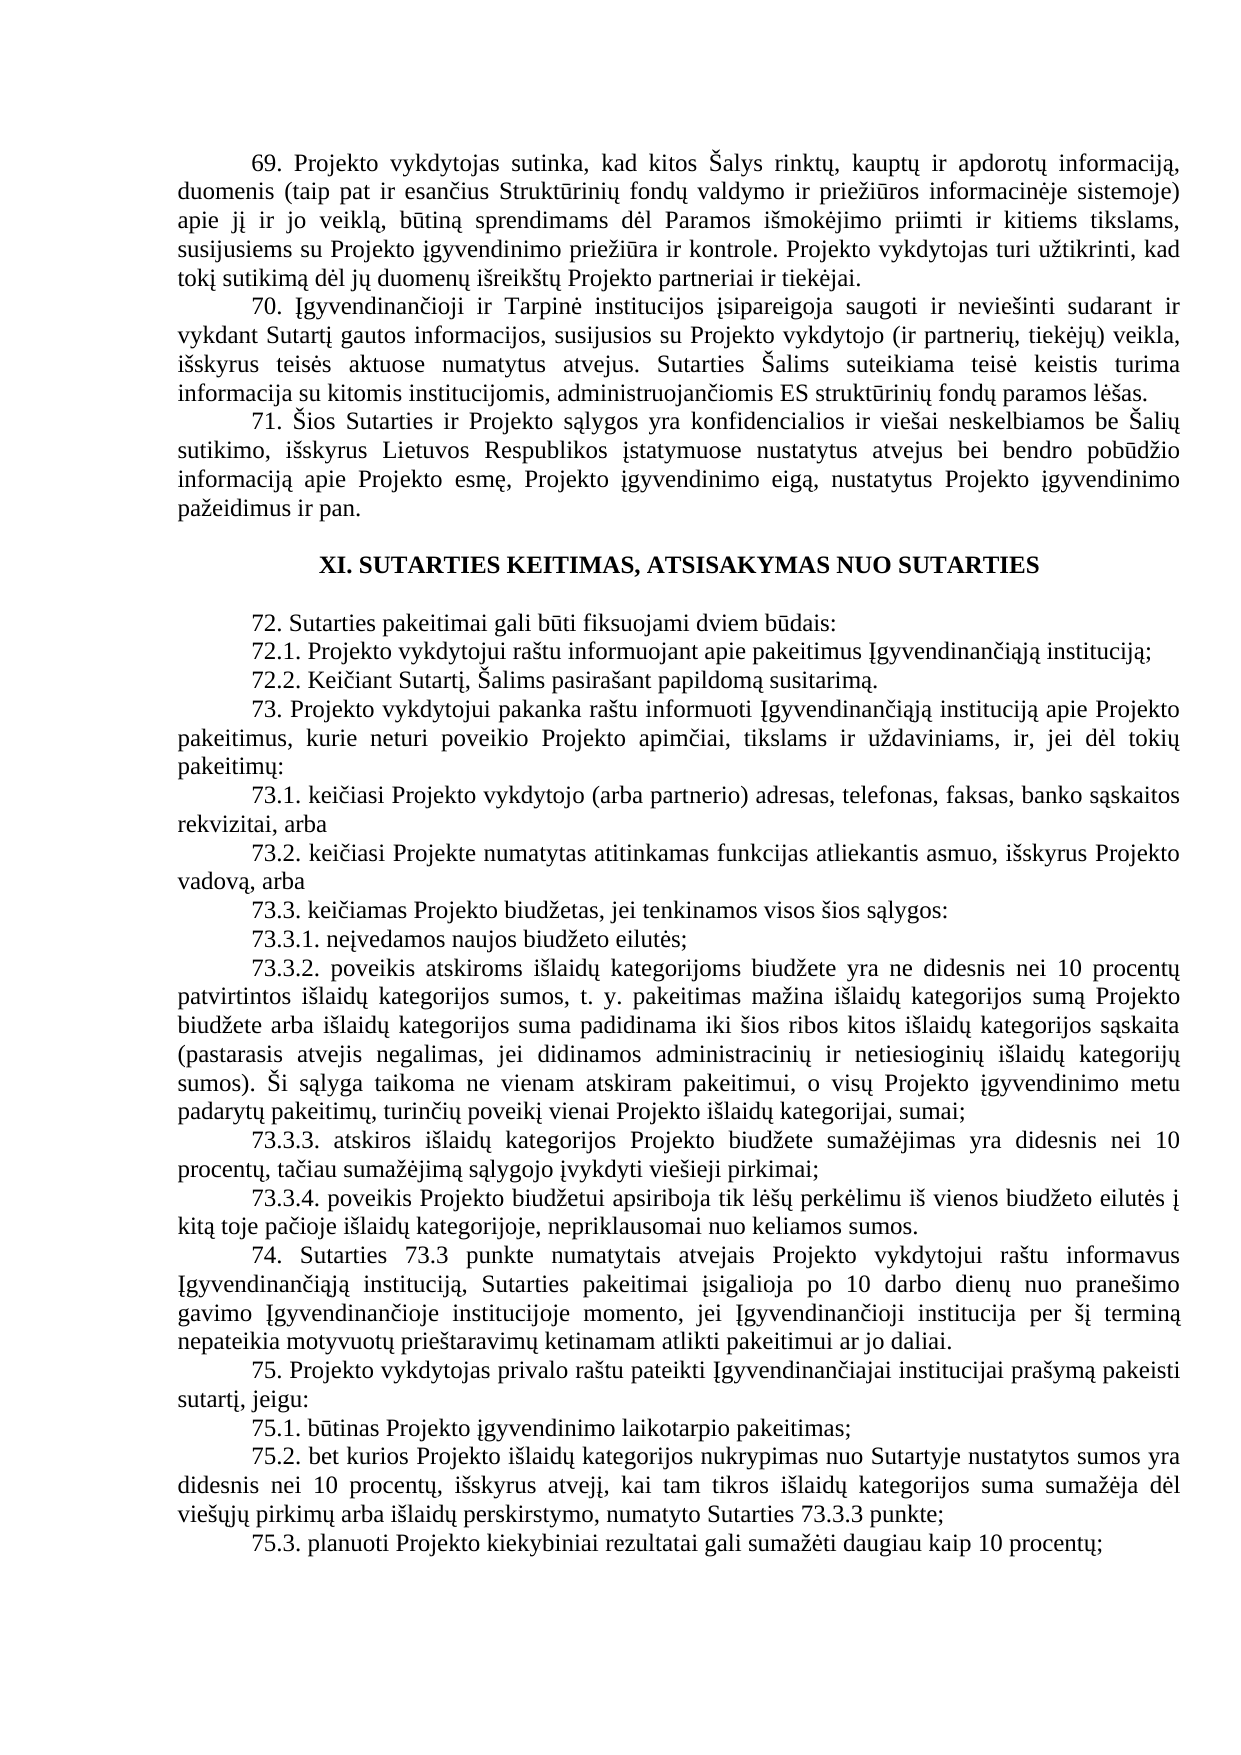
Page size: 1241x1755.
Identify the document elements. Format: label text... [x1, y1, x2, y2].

text 73.3.4. poveikis Projekto biudžetui apsiriboja tik lėšų perkėlimu iš vienos biudžeto eilutės į kitą toje pačioje išlaidų kategorijoje, nepriklausomai nuo keliamos sumos. [177, 1183, 1181, 1240]
text 73.1. keičiasi Projekto vykdytojo (arba partnerio) adresas, telefonas, faksas, banko sąskaitos rekvizitai, arba [177, 780, 1181, 838]
text 73. Projekto vykdytojui pakanka raštu informuoti Įgyvendinančiąją instituciją apie Projekto pakeitimus, kurie neturi poveikio Projekto apimčiai, tikslams ir uždaviniams, ir, jei dėl tokių pakeitimų: [177, 694, 1181, 780]
text 74. Sutarties 73.3 punkte numatytais atvejais Projekto vykdytojui raštu informavus Įgyvendinančiąją instituciją, Sutarties pakeitimai įsigalioja po 10 darbo dienų nuo pranešimo gavimo Įgyvendinančioje institucijoje momento, jei Įgyvendinančioji institucija per šį terminą nepateikia motyvuotų prieštaravimų ketinamam atlikti pakeitimui ar jo daliai. [177, 1240, 1181, 1355]
text 70. Įgyvendinančioji ir Tarpinė institucijos įsipareigoja saugoti ir neviešinti sudarant ir vykdant Sutartį gautos informacijos, susijusios su Projekto vykdytojo (ir partnerių, tiekėjų) veikla, išskyrus teisės aktuose numatytus atvejus. Sutarties Šalims suteikiama teisė keistis turima informacija su kitomis institucijomis, administruojančiomis ES struktūrinių fondų paramos lėšas. [177, 291, 1181, 406]
text 69. Projekto vykdytojas sutinka, kad kitos Šalys rinktų, kauptų ir apdorotų informaciją, duomenis (taip pat ir esančius Struktūrinių fondų valdymo ir priežiūros informacinėje sistemoje) apie jį ir jo veiklą, būtiną sprendimams dėl Paramos išmokėjimo priimti ir kitiems tikslams, susijusiems su Projekto įgyvendinimo priežiūra ir kontrole. Projekto vykdytojas turi užtikrinti, kad tokį sutikimą dėl jų duomenų išreikštų Projekto partneriai ir tiekėjai. [177, 148, 1181, 291]
text 73.3.1. neįvedamos naujos biudžeto eilutės; [177, 924, 1181, 953]
text 72. Sutarties pakeitimai gali būti fiksuojami dviem būdais: [177, 608, 1181, 636]
text 73.3.2. poveikis atskiroms išlaidų kategorijoms biudžete yra ne didesnis nei 10 procentų patvirtintos išlaidų kategorijos sumos, t. y. pakeitimas mažina išlaidų kategorijos sumą Projekto biudžete arba išlaidų kategorijos suma padidinama iki šios ribos kitos išlaidų kategorijos sąskaita (pastarasis atvejis negalimas, jei didinamos administracinių ir netiesioginių išlaidų kategorijų sumos). Ši sąlyga taikoma ne vienam atskiram pakeitimui, o visų Projekto įgyvendinimo metu padarytų pakeitimų, turinčių poveikį vienai Projekto išlaidų kategorijai, sumai; [177, 953, 1181, 1125]
text 75. Projekto vykdytojas privalo raštu pateikti Įgyvendinančiajai institucijai prašymą pakeisti sutartį, jeigu: [177, 1355, 1181, 1413]
text 75.2. bet kurios Projekto išlaidų kategorijos nukrypimas nuo Sutartyje nustatytos sumos yra didesnis nei 10 procentų, išskyrus atvejį, kai tam tikros išlaidų kategorijos suma sumažėja dėl viešųjų pirkimų arba išlaidų perskirstymo, numatyto Sutarties 73.3.3 punkte; [177, 1441, 1181, 1528]
text 75.1. būtinas Projekto įgyvendinimo laikotarpio pakeitimas; [177, 1413, 1181, 1441]
text 73.2. keičiasi Projekte numatytas atitinkamas funkcijas atliekantis asmuo, išskyrus Projekto vadovą, arba [177, 838, 1181, 895]
text 72.1. Projekto vykdytojui raštu informuojant apie pakeitimus Įgyvendinančiąją instituciją; [177, 636, 1181, 665]
text 75.3. planuoti Projekto kiekybiniai rezultatai gali sumažėti daugiau kaip 10 procentų; [177, 1528, 1181, 1556]
text 73.3.3. atskiros išlaidų kategorijos Projekto biudžete sumažėjimas yra didesnis nei 10 procentų, tačiau sumažėjimą sąlygojo įvykdyti viešieji pirkimai; [177, 1125, 1181, 1183]
text 72.2. Keičiant Sutartį, Šalims pasirašant papildomą susitarimą. [177, 665, 1181, 694]
text 73.3. keičiamas Projekto biudžetas, jei tenkinamos visos šios sąlygos: [177, 895, 1181, 924]
text XI. SUTARTIES KEITIMAS, ATSISAKYMAS NUO SUTARTIES [177, 550, 1181, 579]
text 71. Šios Sutarties ir Projekto sąlygos yra konfidencialios ir viešai neskelbiamos be Šalių sutikimo, išskyrus Lietuvos Respublikos įstatymuose nustatytus atvejus bei bendro pobūdžio informaciją apie Projekto esmę, Projekto įgyvendinimo eigą, nustatytus Projekto įgyvendinimo pažeidimus ir pan. [177, 406, 1181, 521]
